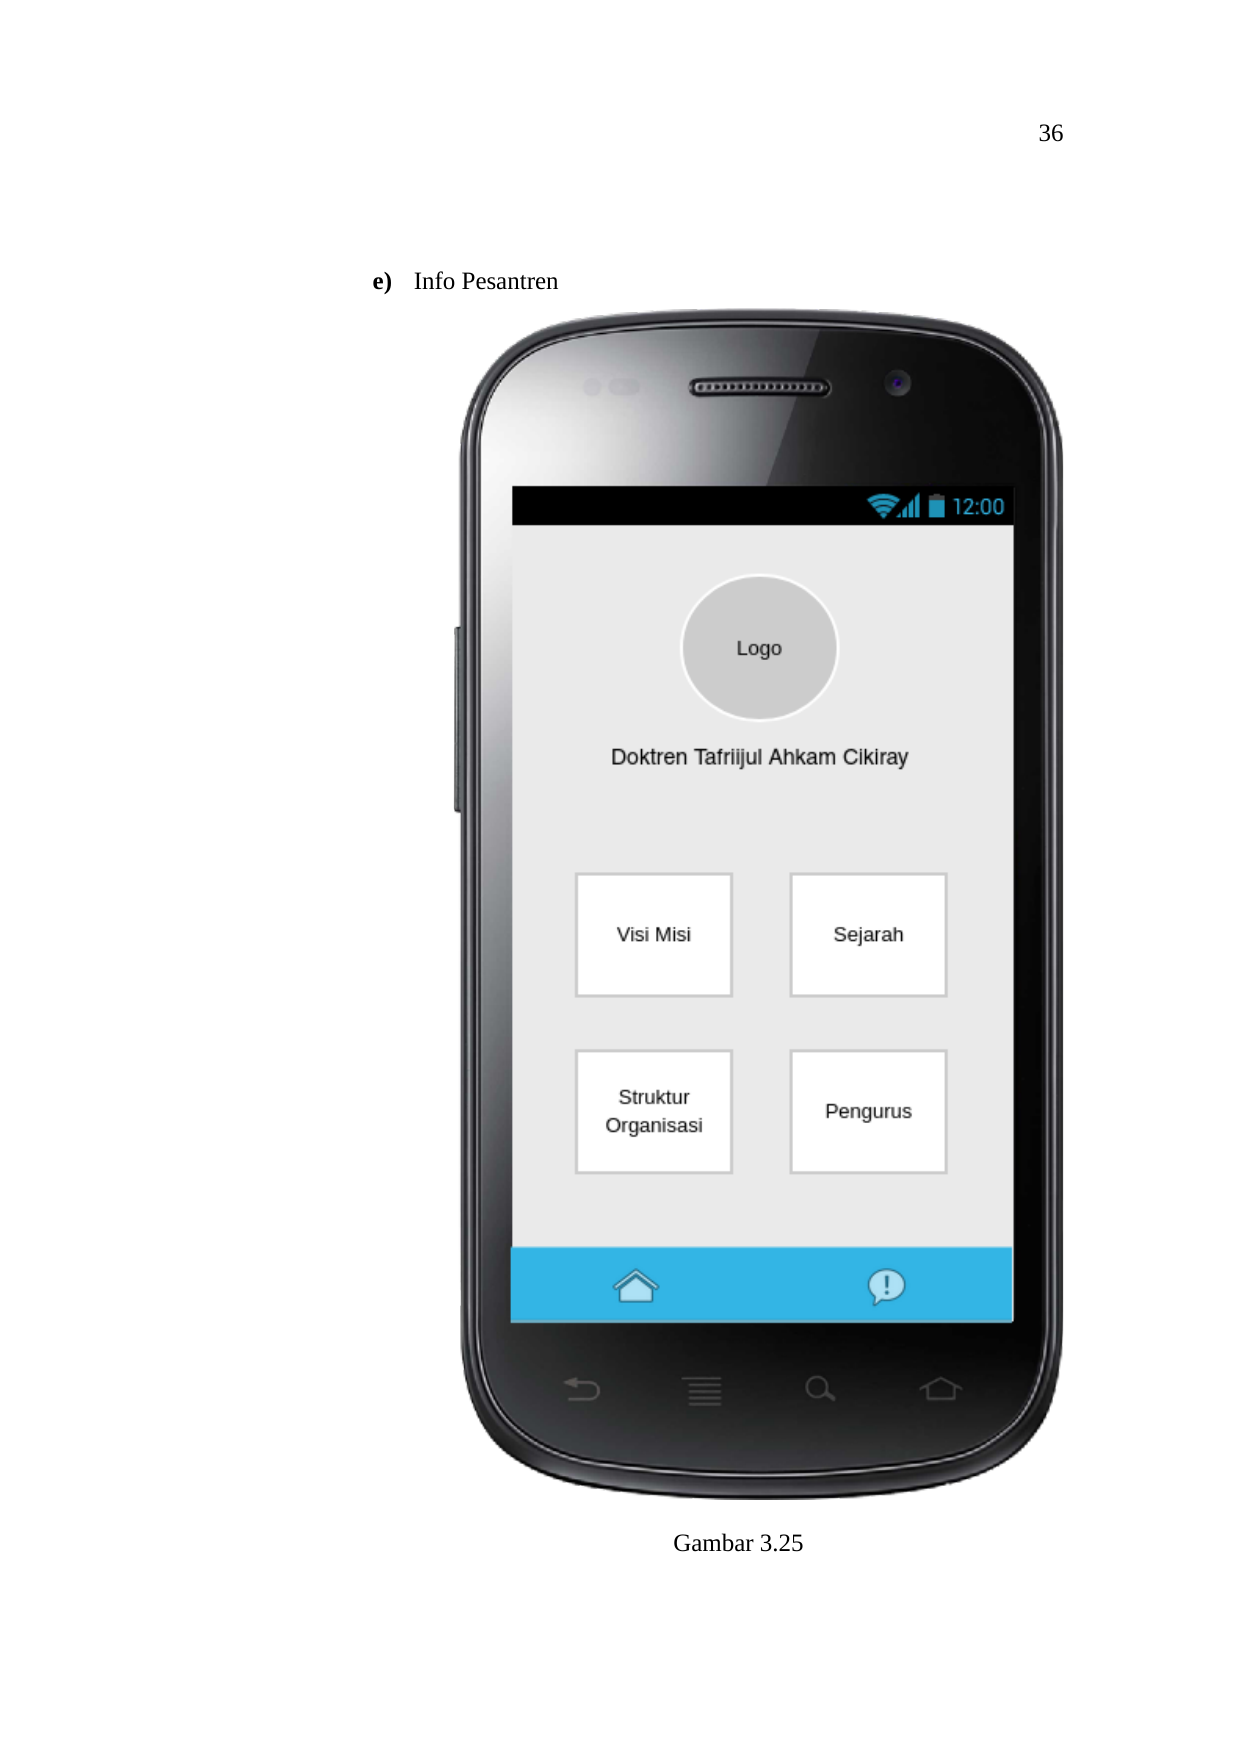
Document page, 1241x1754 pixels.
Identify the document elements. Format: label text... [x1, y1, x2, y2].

picture [453, 308, 1064, 1500]
text Gambar 3.25 [325, 1500, 1063, 1557]
list Info Pesantren [366, 266, 1063, 294]
